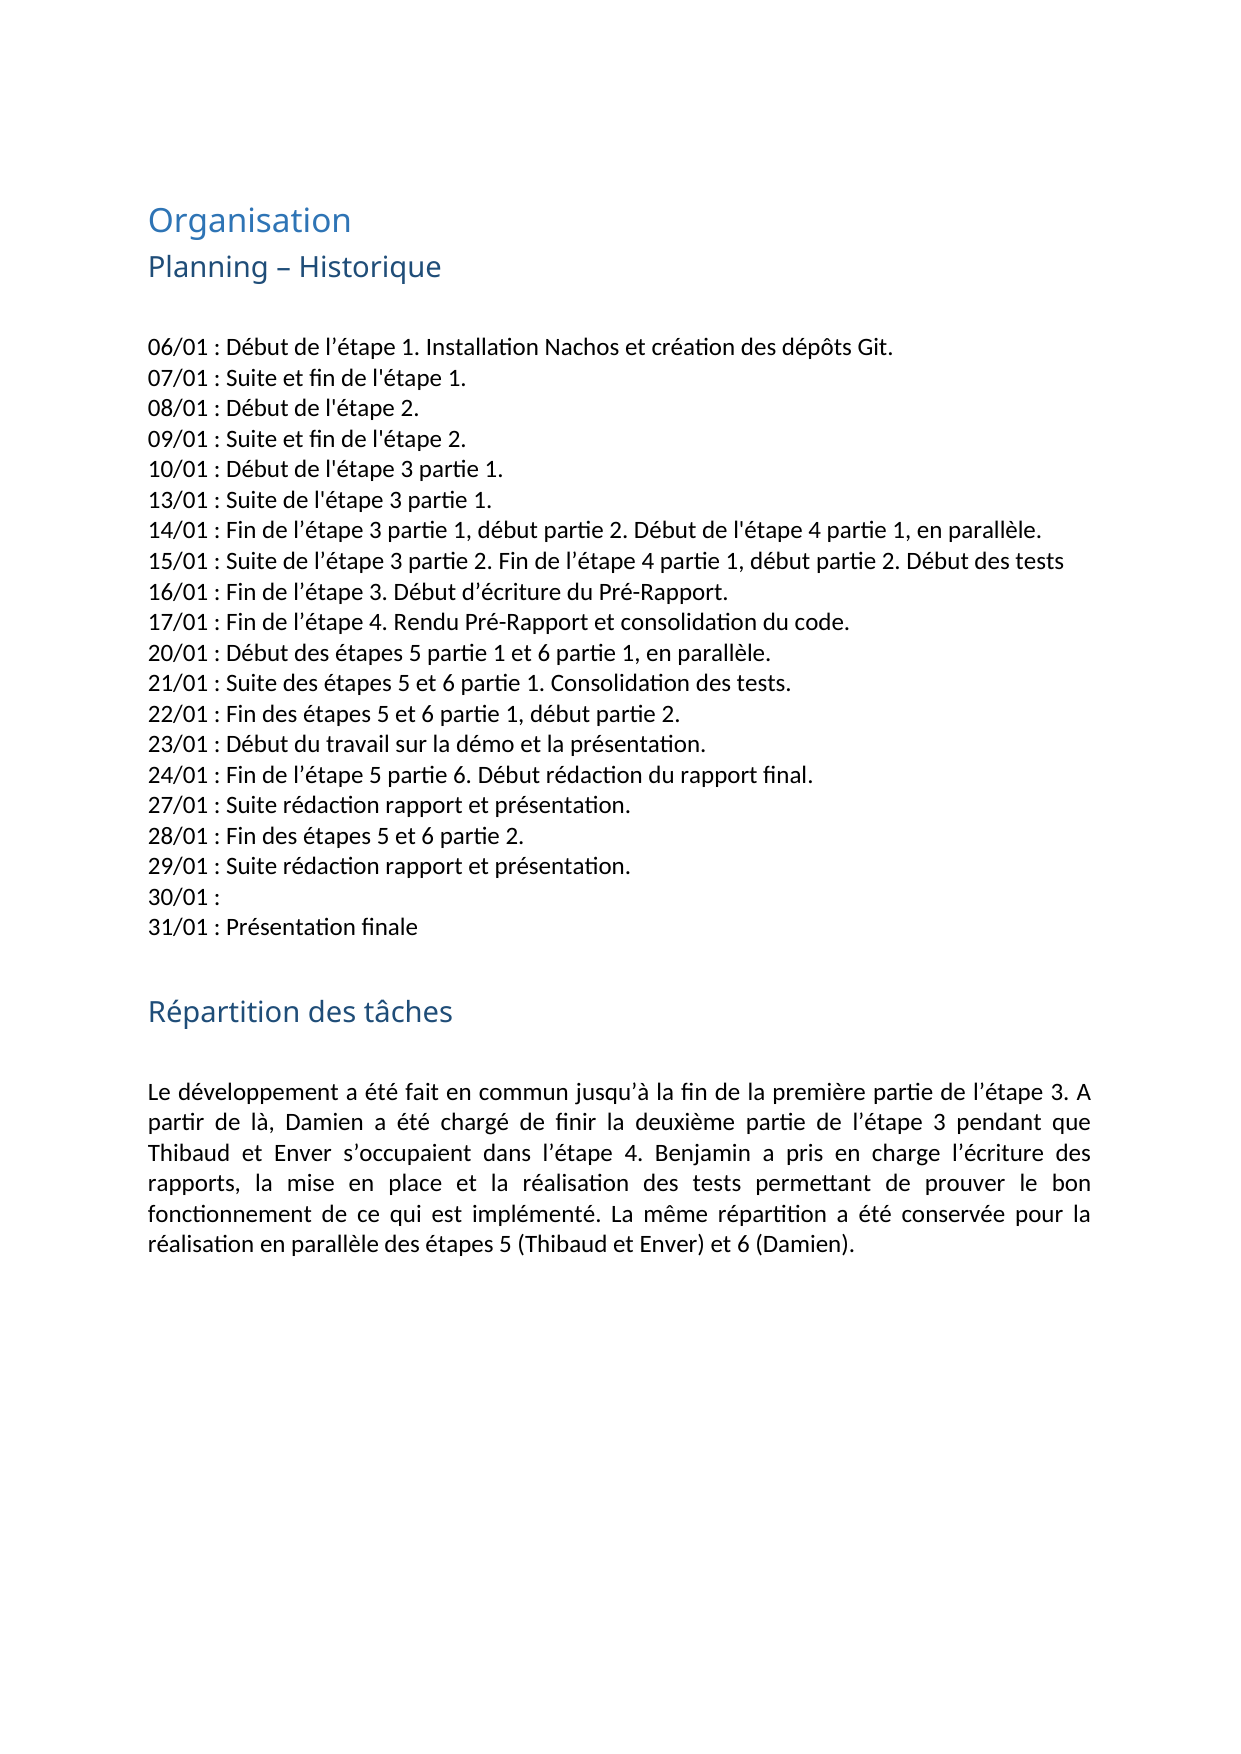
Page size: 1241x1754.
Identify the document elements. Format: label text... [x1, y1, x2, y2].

text 15/01 : Suite de l’étape 3 partie 2. Fin de l’étape 4 partie 1, début partie 2. Début des tests [148, 545, 1093, 576]
text Le développement a été fait en commun jusqu’à la fin de la première partie de l’étape 3. A partir de là, Damien a été chargé de finir la deuxième partie de l’étape 3 pendant que Thibaud et Enver s’occupaient dans l’étape 4. Benjamin a pris en charge l’écriture des rapports, la mise en place et la réalisation des tests permettant de prouver le bon fonctionnement de ce qui est implémenté. La même répartition a été conservée pour la réalisation en parallèle des étapes 5 (Thibaud et Enver) et 6 (Damien). [148, 1076, 1093, 1259]
text 16/01 : Fin de l’étape 3. Début d’écriture du Pré-Rapport. [148, 576, 1093, 606]
text 31/01 : Présentation finale [148, 911, 1093, 942]
text 24/01 : Fin de l’étape 5 partie 6. Début rédaction du rapport final. [148, 759, 1093, 789]
text 14/01 : Fin de l’étape 3 partie 1, début partie 2. Début de l'étape 4 partie 1, en parallèle. [148, 515, 1093, 545]
text 10/01 : Début de l'étape 3 partie 1. [148, 454, 1093, 484]
subtitle Organisation [148, 197, 1093, 242]
text 23/01 : Début du travail sur la démo et la présentation. [148, 728, 1093, 759]
text 28/01 : Fin des étapes 5 et 6 partie 2. [148, 820, 1093, 850]
text 21/01 : Suite des étapes 5 et 6 partie 1. Consolidation des tests. [148, 667, 1093, 698]
text 20/01 : Début des étapes 5 partie 1 et 6 partie 1, en parallèle. [148, 637, 1093, 667]
subtitle Planning – Historique [148, 247, 1093, 286]
text 27/01 : Suite rédaction rapport et présentation. [148, 789, 1093, 820]
text 07/01 : Suite et fin de l'étape 1. [148, 362, 1093, 393]
subtitle Répartition des tâches [148, 991, 1093, 1031]
text 30/01 : [148, 881, 1093, 911]
text 06/01 : Début de l’étape 1. Installation Nachos et création des dépôts Git. [148, 332, 1093, 362]
text 22/01 : Fin des étapes 5 et 6 partie 1, début partie 2. [148, 698, 1093, 728]
text 09/01 : Suite et fin de l'étape 2. [148, 423, 1093, 454]
text 08/01 : Début de l'étape 2. [148, 393, 1093, 423]
text 29/01 : Suite rédaction rapport et présentation. [148, 850, 1093, 881]
text 17/01 : Fin de l’étape 4. Rendu Pré-Rapport et consolidation du code. [148, 606, 1093, 637]
text 13/01 : Suite de l'étape 3 partie 1. [148, 484, 1093, 515]
